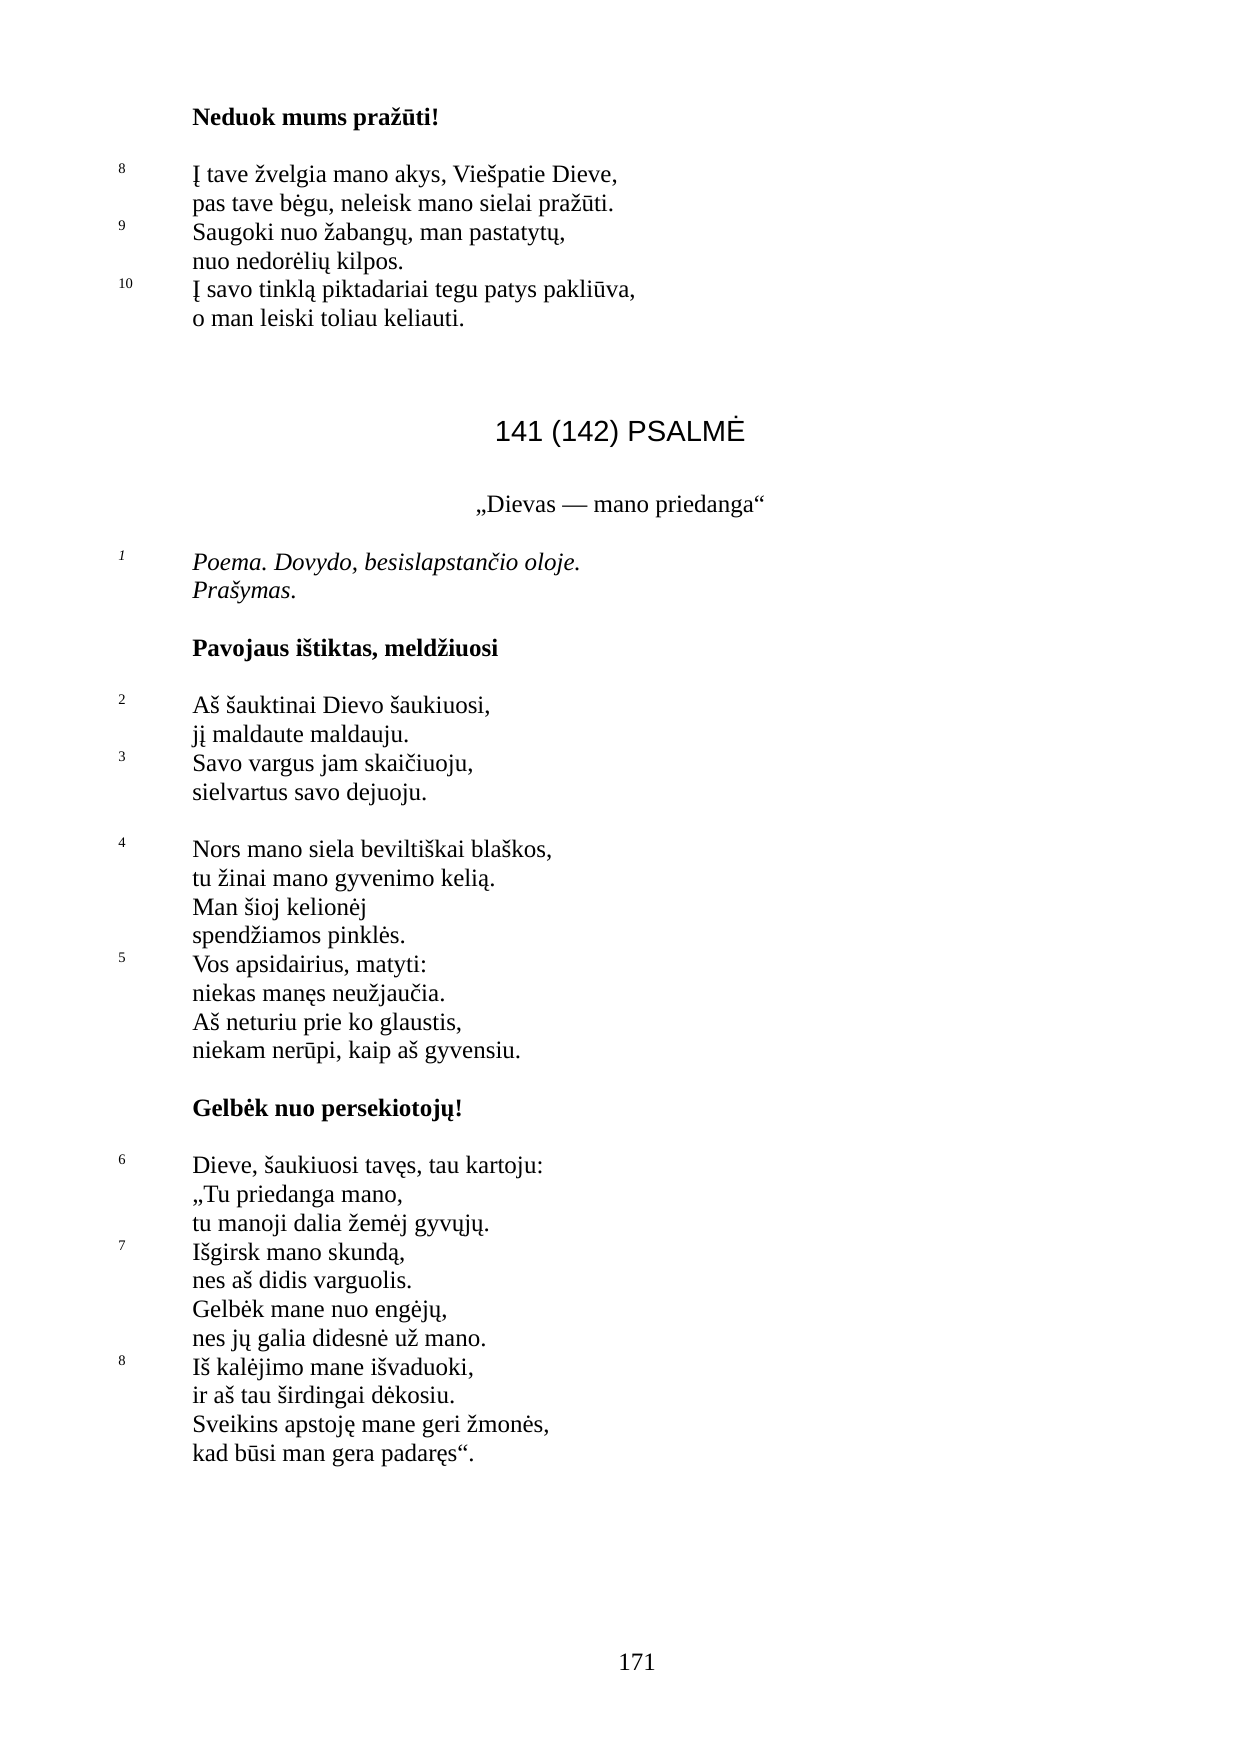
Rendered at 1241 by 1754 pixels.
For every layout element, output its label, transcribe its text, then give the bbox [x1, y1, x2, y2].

text nuo nedorėlių kilpos. [118, 246, 1122, 274]
text Prašymas. [118, 576, 1122, 604]
text 9 Saugoki nuo žabangų, man pastatytų, [118, 217, 1122, 246]
text Gelbėk mane nuo engėjų, [118, 1294, 1122, 1323]
text Sveikins apstoję mane geri žmonės, [118, 1409, 1122, 1438]
text 10 Į savo tinklą piktadariai tegu patys pakliūva, [118, 274, 1122, 303]
text Gelbėk nuo persekiotojų! [118, 1093, 1122, 1122]
text kad būsi man gera padaręs“. [118, 1438, 1122, 1467]
text niekas manęs neužjaučia. [118, 978, 1122, 1007]
text Man šioj kelionėj [118, 892, 1122, 921]
subtitle 141 (142) PSALMĖ [118, 414, 1122, 448]
text pas tave bėgu, neleisk mano sielai pražūti. [118, 188, 1122, 217]
text 6 Dieve, šaukiuosi tavęs, tau kartoju: [118, 1151, 1122, 1179]
text spendžiamos pinklės. [118, 921, 1122, 949]
text Neduok mums pražūti! [118, 102, 1122, 131]
text 5 Vos apsidairius, matyti: [118, 949, 1122, 978]
text niekam nerūpi, kaip aš gyvensiu. [118, 1036, 1122, 1064]
text Pavojaus ištiktas, meldžiuosi [118, 633, 1122, 662]
text Aš neturiu prie ko glaustis, [118, 1007, 1122, 1036]
text 8 Iš kalėjimo mane išvaduoki, [118, 1352, 1122, 1381]
text nes jų galia didesnė už mano. [118, 1323, 1122, 1352]
text o man leiski toliau keliauti. [118, 303, 1122, 332]
text „Dievas — mano priedanga“ [118, 489, 1122, 518]
text 4 Nors mano siela beviltiškai blaškos, [118, 834, 1122, 863]
text 8 Į tave žvelgia mano akys, Viešpatie Dieve, [118, 159, 1122, 188]
text tu manoji dalia žemėj gyvųjų. [118, 1208, 1122, 1237]
text „Tu priedanga mano, [118, 1179, 1122, 1208]
text 1 Poema. Dovydo, besislapstančio oloje. [118, 547, 1122, 576]
text sielvartus savo dejuoju. [118, 777, 1122, 806]
text tu žinai mano gyvenimo kelią. [118, 863, 1122, 892]
text jį maldaute maldauju. [118, 719, 1122, 748]
text 7 Išgirsk mano skundą, [118, 1237, 1122, 1266]
text ir aš tau širdingai dėkosiu. [118, 1381, 1122, 1409]
text 3 Savo vargus jam skaičiuoju, [118, 748, 1122, 777]
text nes aš didis varguolis. [118, 1266, 1122, 1294]
text 2 Aš šauktinai Dievo šaukiuosi, [118, 691, 1122, 719]
